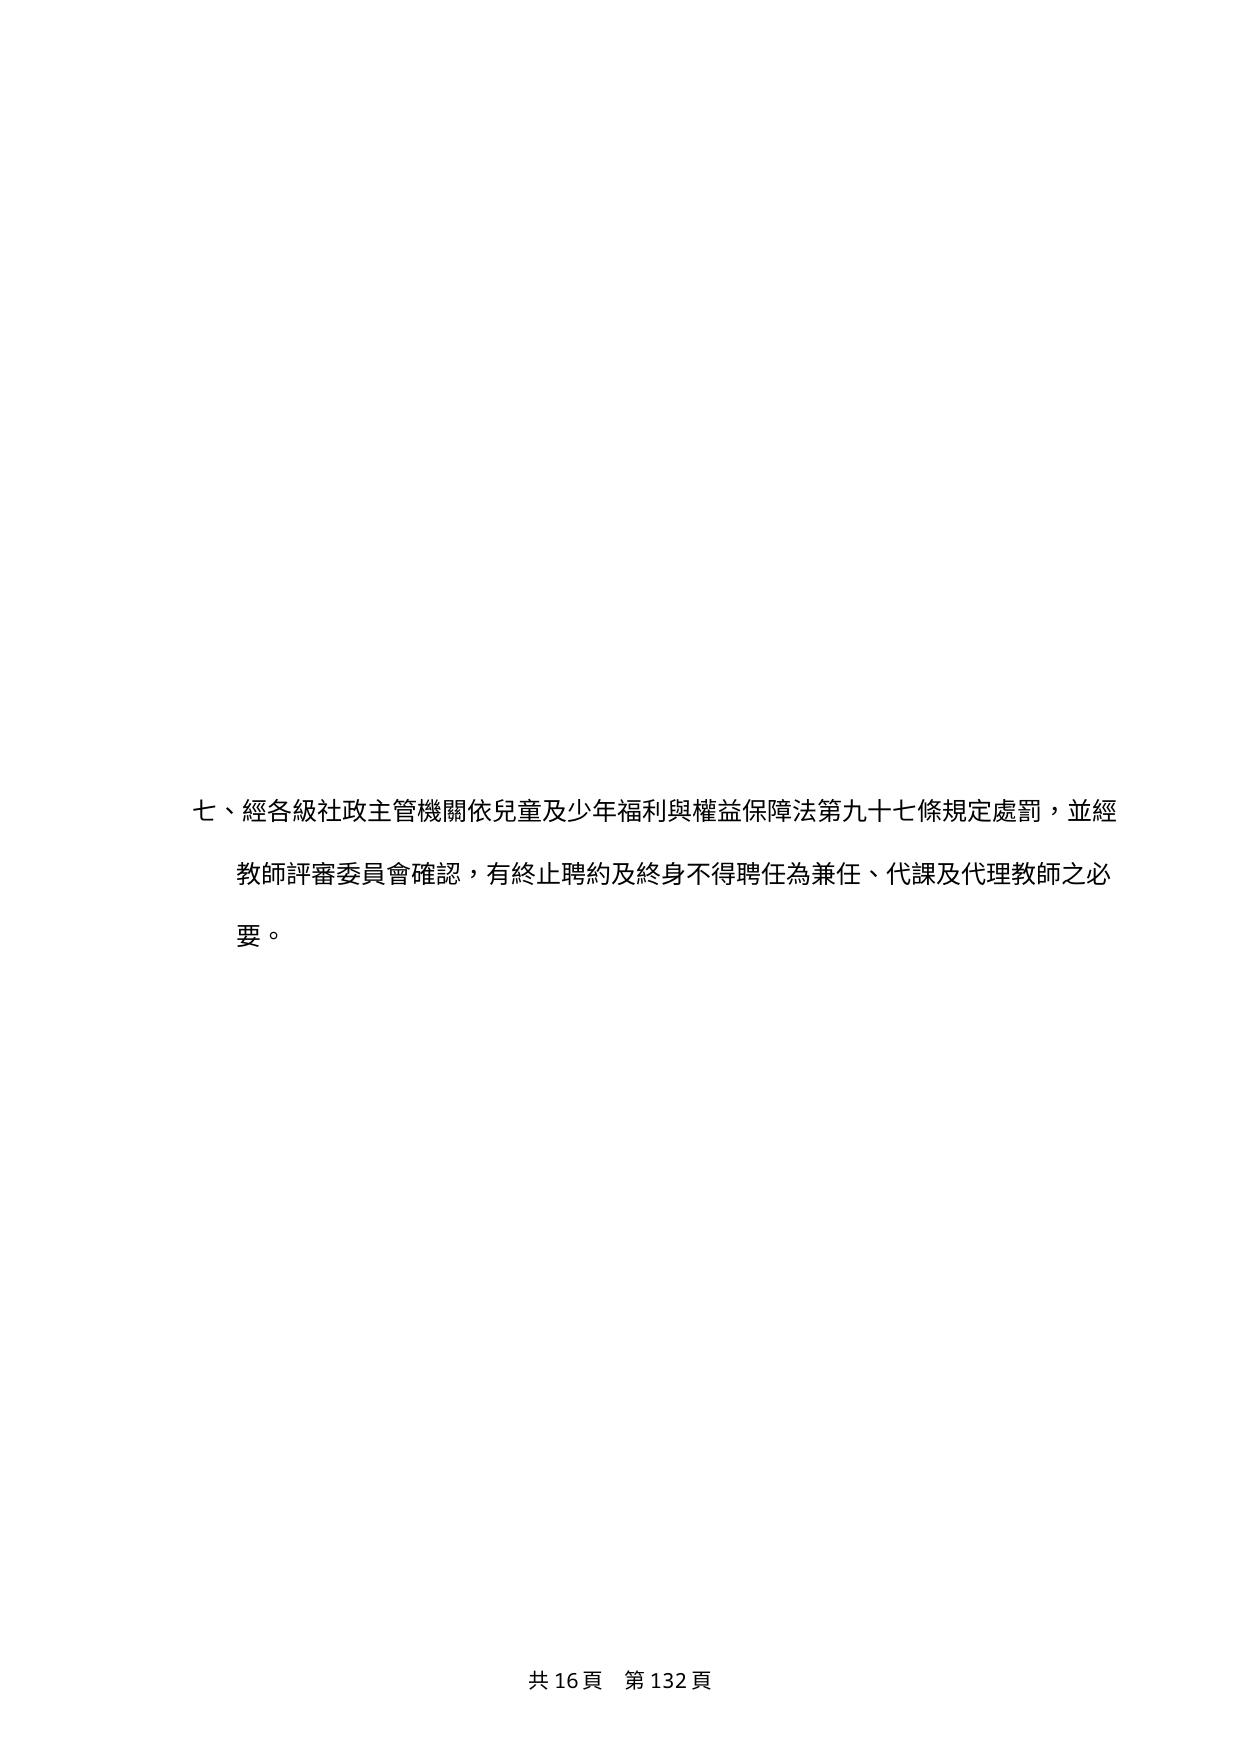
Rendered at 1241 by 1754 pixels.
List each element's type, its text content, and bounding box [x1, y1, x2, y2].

text 七、經各級社政主管機關依兒童及少年福利與權益保障法第九十七條規定處罰，並經教師評審委員會確認，有終止聘約及終身不得聘任為兼任、代課及代理教師之必要。 [192, 768, 1122, 956]
